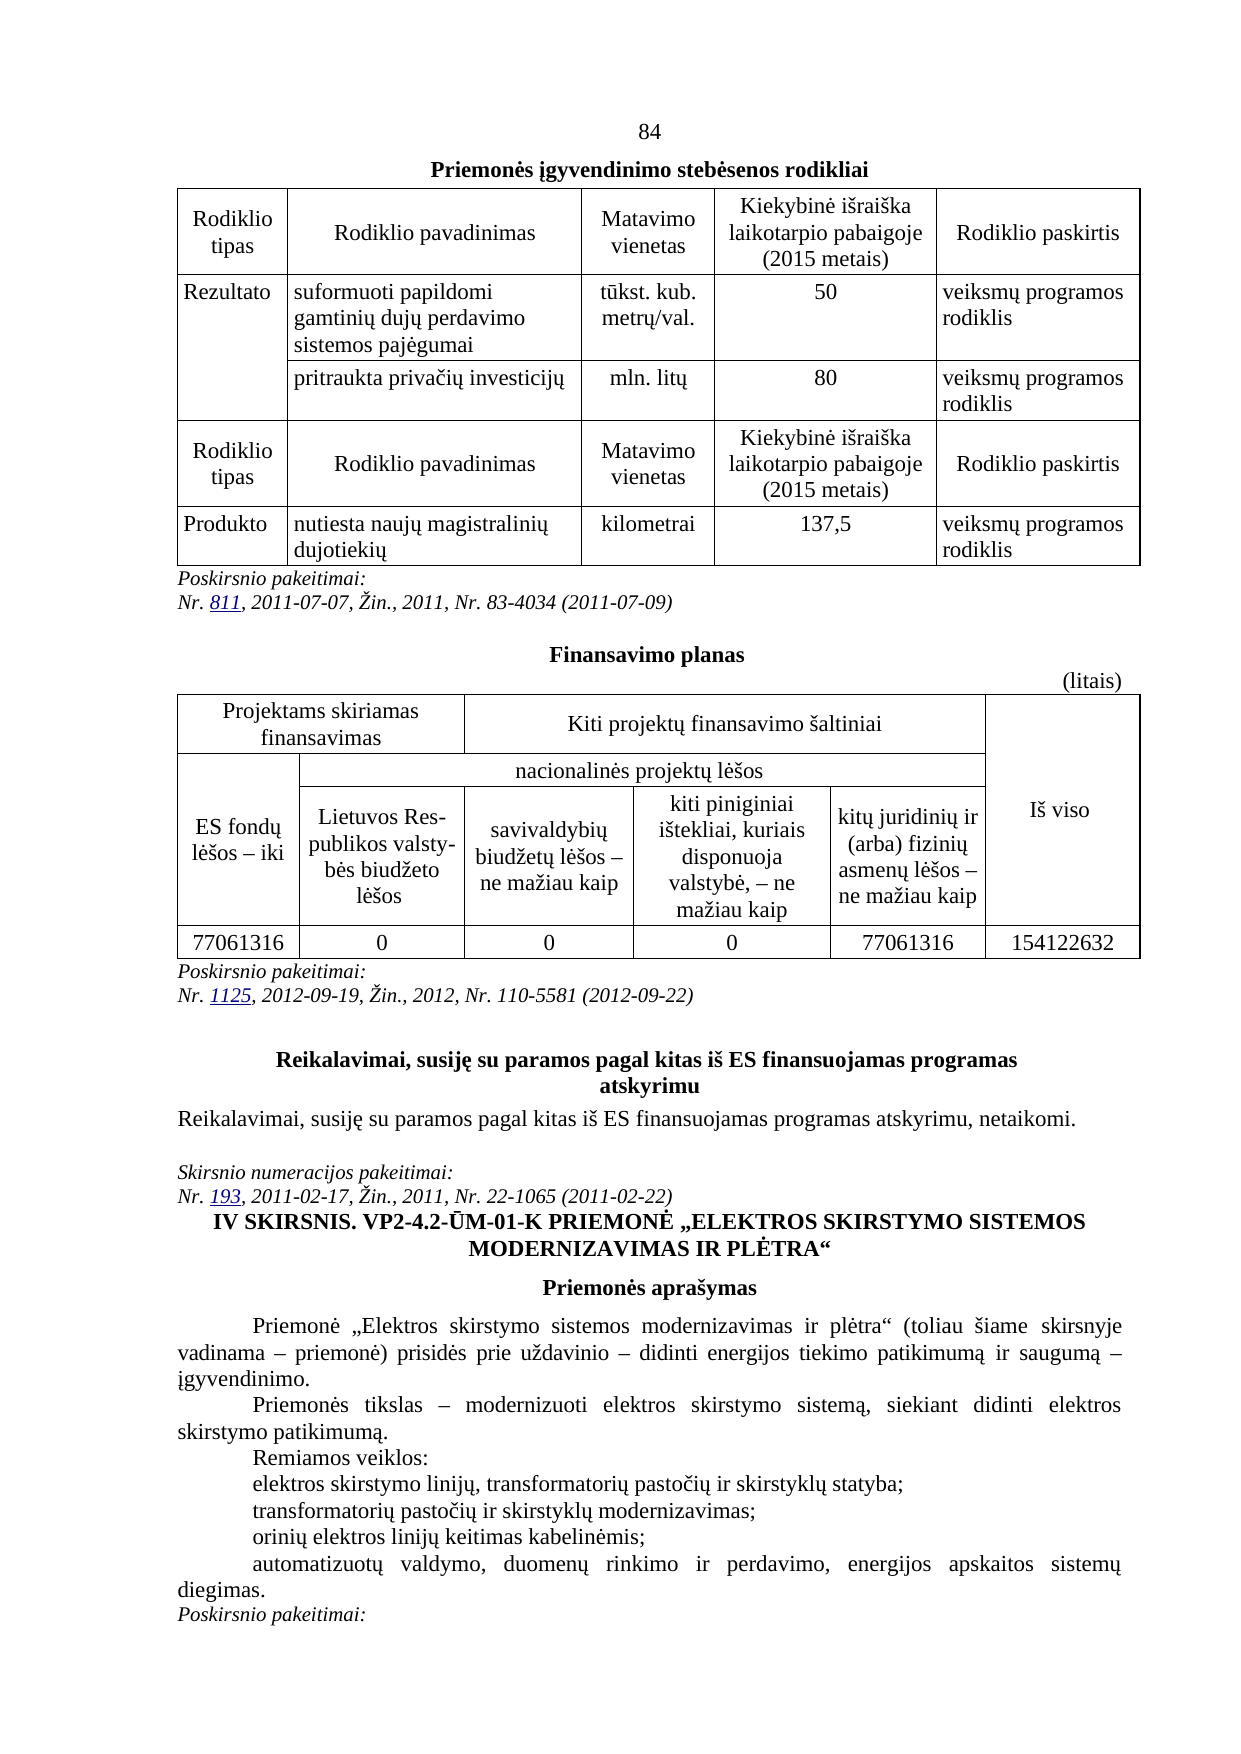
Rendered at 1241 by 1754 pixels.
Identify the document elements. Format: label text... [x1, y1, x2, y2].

table_cell suformuoti papildomi gamtinių dujų perdavimo sistemos pajėgumai [288, 275, 581, 360]
table_cell Matavimo vienetas [582, 421, 714, 506]
table_header Kiekybinė išraiška laikotarpio pabaigoje (2015 metais) [715, 189, 936, 274]
table_cell 0 [300, 926, 464, 958]
table_cell nacionalinės projektų lėšos [300, 754, 985, 786]
table_header Rodiklio tipas [178, 189, 287, 274]
text elektros skirstymo linijų, transformatorių pastočių ir skirstyklų statyba; [177, 1471, 1122, 1497]
table_header Iš viso [986, 695, 1139, 925]
table_cell 77061316 [178, 926, 299, 958]
table_cell Rodiklio tipas [178, 421, 287, 506]
text Skirsnio numeracijos pakeitimai: [177, 1160, 1122, 1184]
text Reikalavimai, susiję su paramos pagal kitas iš ES finansuojamas programas atskyrimu [177, 1046, 1122, 1099]
text transformatorių pastočių ir skirstyklų modernizavimas; [177, 1497, 1122, 1523]
subtitle IV SKIRSNIS. VP2-4.2-ŪM-01-K priemonė „Elektros skirstymo sistemos modernizavimas ir plėtra“ [177, 1208, 1122, 1261]
text Priemonės įgyvendinimo stebėsenos rodikliai [177, 156, 1122, 182]
table_cell 50 [715, 275, 936, 360]
text automatizuotų valdymo, duomenų rinkimo ir perdavimo, energijos apskaitos sistemų diegimas. [177, 1549, 1122, 1602]
text Priemonės tikslas – modernizuoti elektros skirstymo sistemą, siekiant didinti elektros skirstymo patikimumą. [177, 1391, 1122, 1444]
table_cell kiti piniginiai ištekliai, kuriais disponuoja valstybė, – ne mažiau kaip [634, 787, 830, 925]
text Poskirsnio pakeitimai: [177, 566, 1122, 590]
table_header Rodiklio paskirtis [937, 189, 1139, 274]
table_cell 0 [465, 926, 633, 958]
text Finansavimo planas [177, 641, 1122, 667]
text Nr. 811, 2011-07-07, Žin., 2011, Nr. 83-4034 (2011-07-09) [177, 590, 1122, 614]
table_cell tūkst. kub. metrų/val. [582, 275, 714, 360]
text Reikalavimai, susiję su paramos pagal kitas iš ES finansuojamas programas atskyrimu, netaikomi. [177, 1105, 1122, 1131]
text orinių elektros linijų keitimas kabelinėmis; [177, 1523, 1122, 1549]
table_cell Lietuvos Res­publikos valsty­bės biudžeto lėšos [300, 787, 464, 925]
text Remiamos veiklos: [177, 1444, 1122, 1471]
table_cell savivaldybių biudžetų lėšos – ne mažiau kaip [465, 787, 633, 925]
table_cell 77061316 [831, 926, 985, 958]
text Priemonės aprašymas [177, 1273, 1122, 1300]
table_cell Kiekybinė išraiška laikotarpio pabaigoje (2015 metais) [715, 421, 936, 506]
table_cell 154122632 [986, 926, 1139, 958]
table_cell Rodiklio pavadinimas [288, 421, 581, 506]
table_cell kitų juridinių ir (arba) fizinių asmenų lėšos – ne mažiau kaip [831, 787, 985, 925]
table_cell pritraukta privačių investicijų [288, 361, 581, 420]
table_cell kilometrai [582, 507, 714, 565]
text (litais) [177, 667, 1122, 693]
table_cell 0 [634, 926, 830, 958]
table_cell veiksmų programos rodiklis [937, 275, 1139, 360]
table_cell 137,5 [715, 507, 936, 565]
table_cell veiksmų programos rodiklis [937, 361, 1139, 420]
text Poskirsnio pakeitimai: [177, 1602, 1122, 1626]
text Priemonė „Elektros skirstymo sistemos modernizavimas ir plėtra“ (toliau šiame skirsnyje vadinama – priemonė) prisidės prie uždavinio – didinti energijos tiekimo patikimumą ir saugumą – įgyvendinimo. [177, 1312, 1122, 1391]
text Nr. 193, 2011-02-17, Žin., 2011, Nr. 22-1065 (2011-02-22) [177, 1184, 1122, 1208]
table_header Projektams skiriamas finansavimas [178, 695, 464, 753]
table_cell 80 [715, 361, 936, 420]
text Nr. 1125, 2012-09-19, Žin., 2012, Nr. 110-5581 (2012-09-22) [177, 983, 1122, 1007]
table_cell Produkto [178, 507, 287, 565]
table_header Matavimo vienetas [582, 189, 714, 274]
table_header Kiti projektų finansavimo šaltiniai [465, 695, 985, 753]
table_cell Rodiklio paskirtis [937, 421, 1139, 506]
table_cell ES fondų lėšos – iki [178, 754, 299, 925]
table_header Rodiklio pavadinimas [288, 189, 581, 274]
text Poskirsnio pakeitimai: [177, 959, 1122, 983]
table_cell mln. litų [582, 361, 714, 420]
table_cell nutiesta naujų magistralinių dujotiekių [288, 507, 581, 565]
table_cell veiksmų programos rodiklis [937, 507, 1139, 565]
table_cell Rezultato [178, 275, 287, 420]
